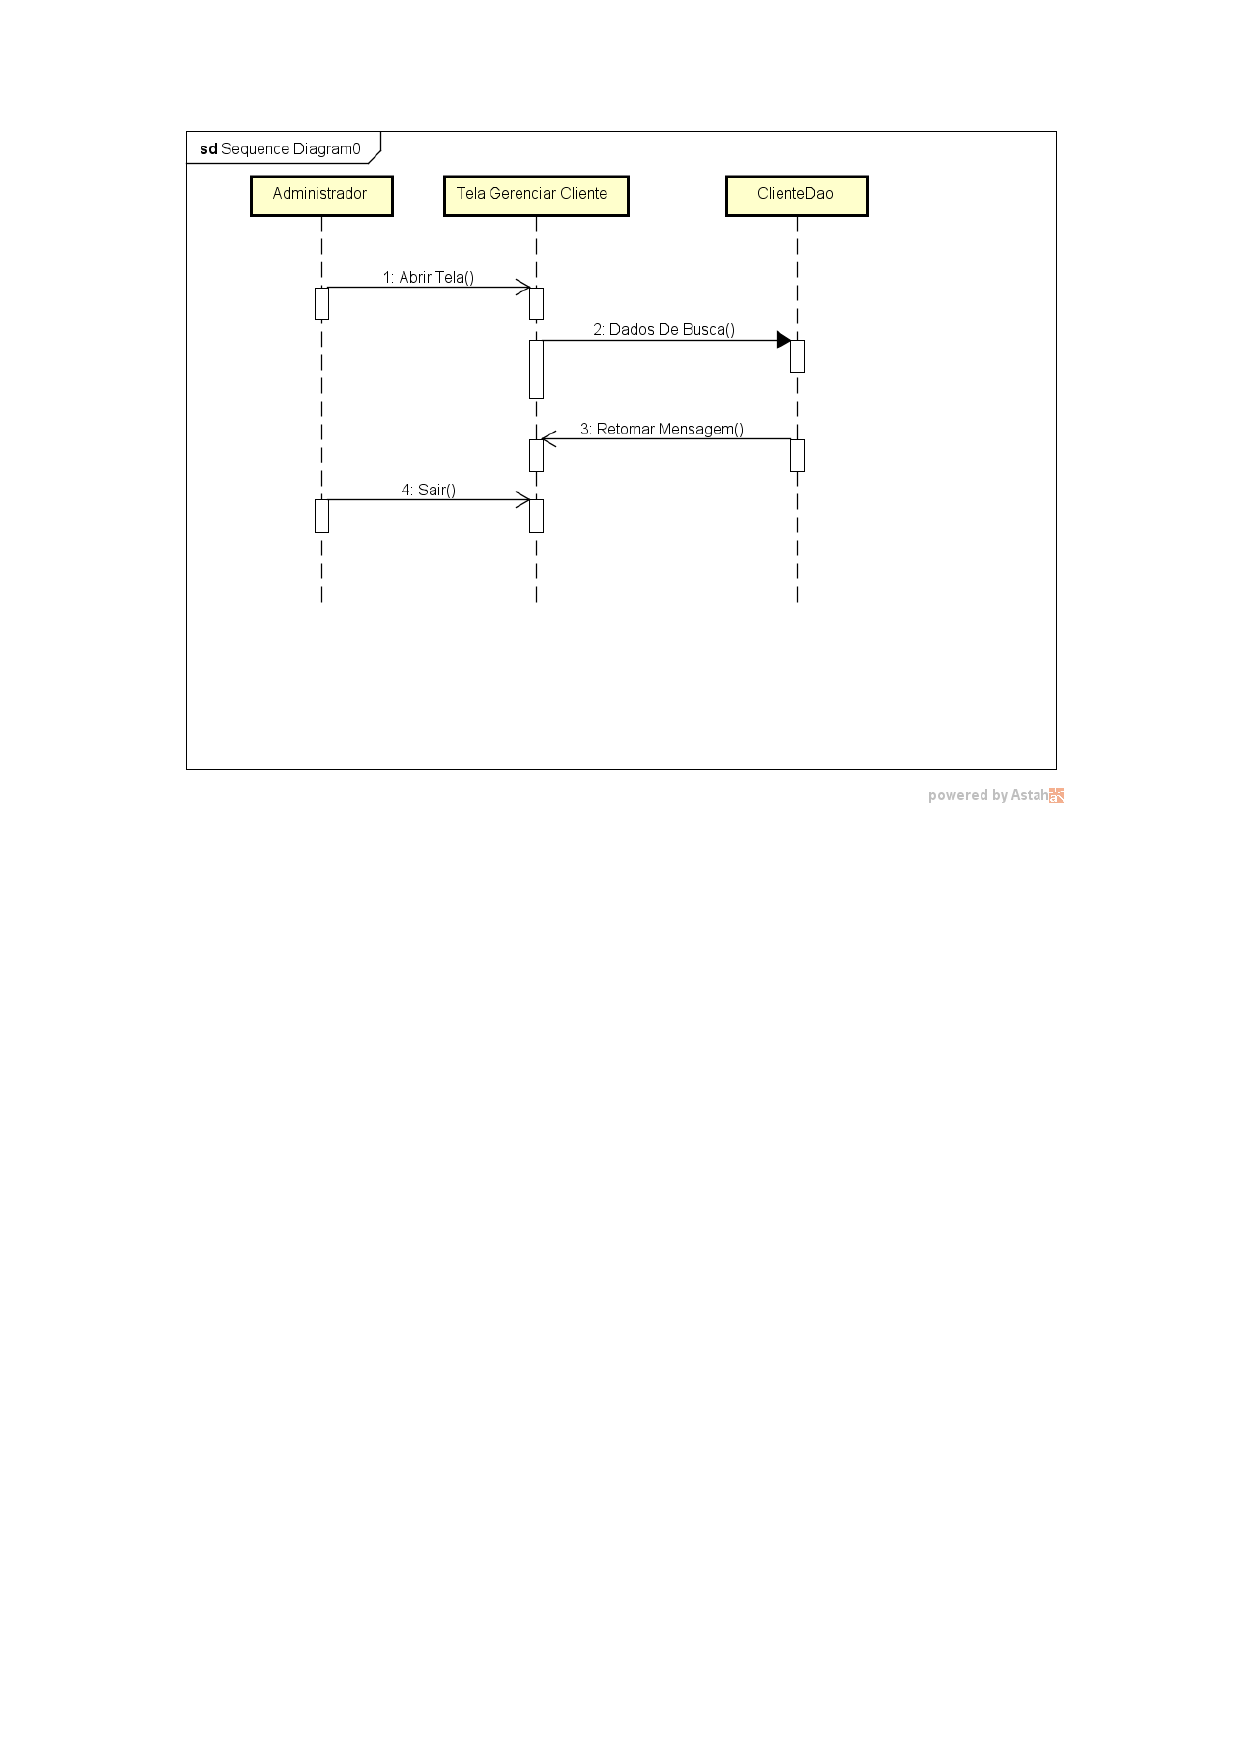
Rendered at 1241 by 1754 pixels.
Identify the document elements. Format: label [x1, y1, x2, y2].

picture [173, 118, 1068, 807]
